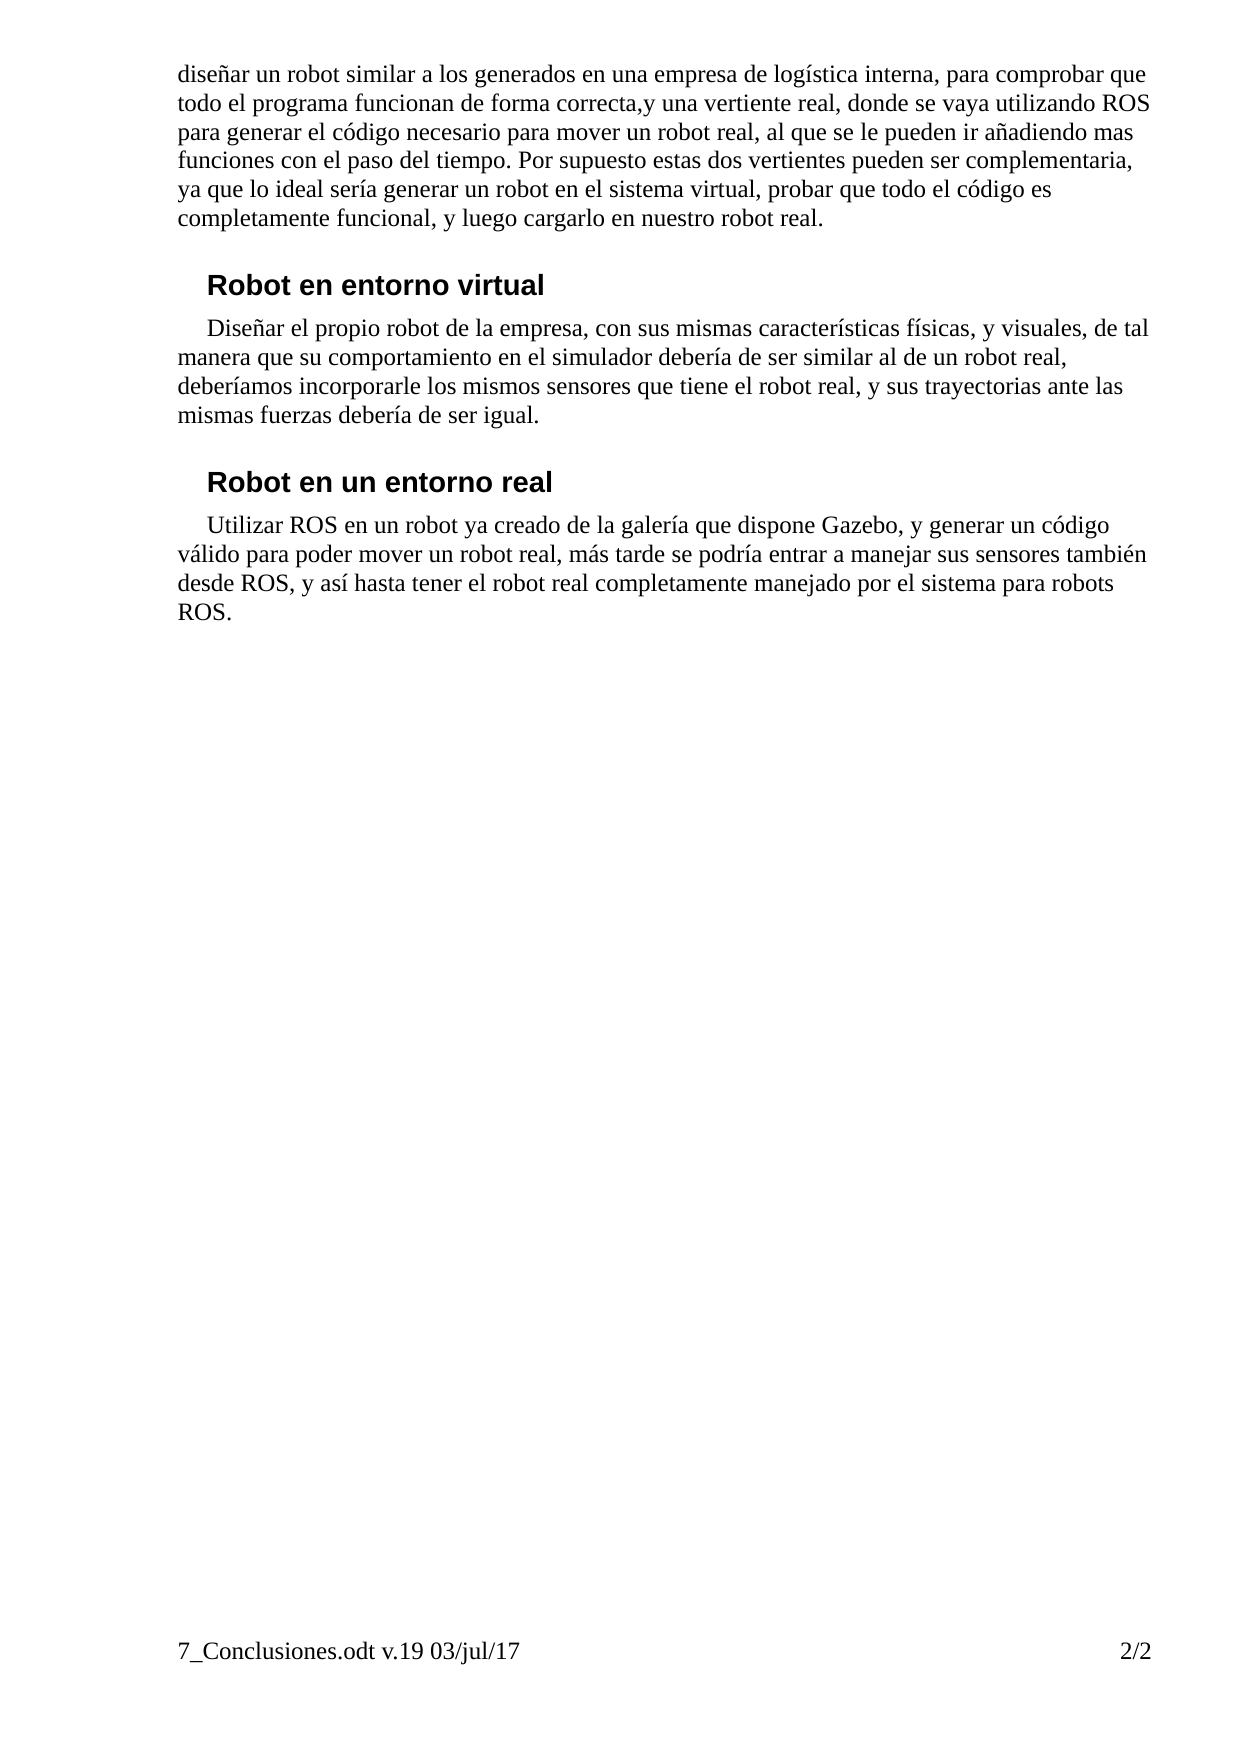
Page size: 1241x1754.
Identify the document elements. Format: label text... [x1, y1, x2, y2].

text Diseñar el propio robot de la empresa, con sus mismas características físicas, y visuales, de tal manera que su comportamiento en el simulador debería de ser similar al de un robot real, deberíamos incorporarle los mismos sensores que tiene el robot real, y sus trayectorias ante las mismas fuerzas debería de ser igual. [177, 313, 1152, 428]
subtitle Robot en un entorno real [207, 465, 1152, 498]
text Utilizar ROS en un robot ya creado de la galería que dispone Gazebo, y generar un código válido para poder mover un robot real, más tarde se podría entrar a manejar sus sensores también desde ROS, y así hasta tener el robot real completamente manejado por el sistema para robots ROS. [177, 510, 1152, 625]
subtitle Robot en entorno virtual [207, 268, 1152, 302]
text diseñar un robot similar a los generados en una empresa de logística interna, para comprobar que todo el programa funcionan de forma correcta,y una vertiente real, donde se vaya utilizando ROS para generar el código necesario para mover un robot real, al que se le pueden ir añadiendo mas funciones con el paso del tiempo. Por supuesto estas dos vertientes pueden ser complementaria, ya que lo ideal sería generar un robot en el sistema virtual, probar que todo el código es completamente funcional, y luego cargarlo en nuestro robot real. [177, 59, 1152, 232]
